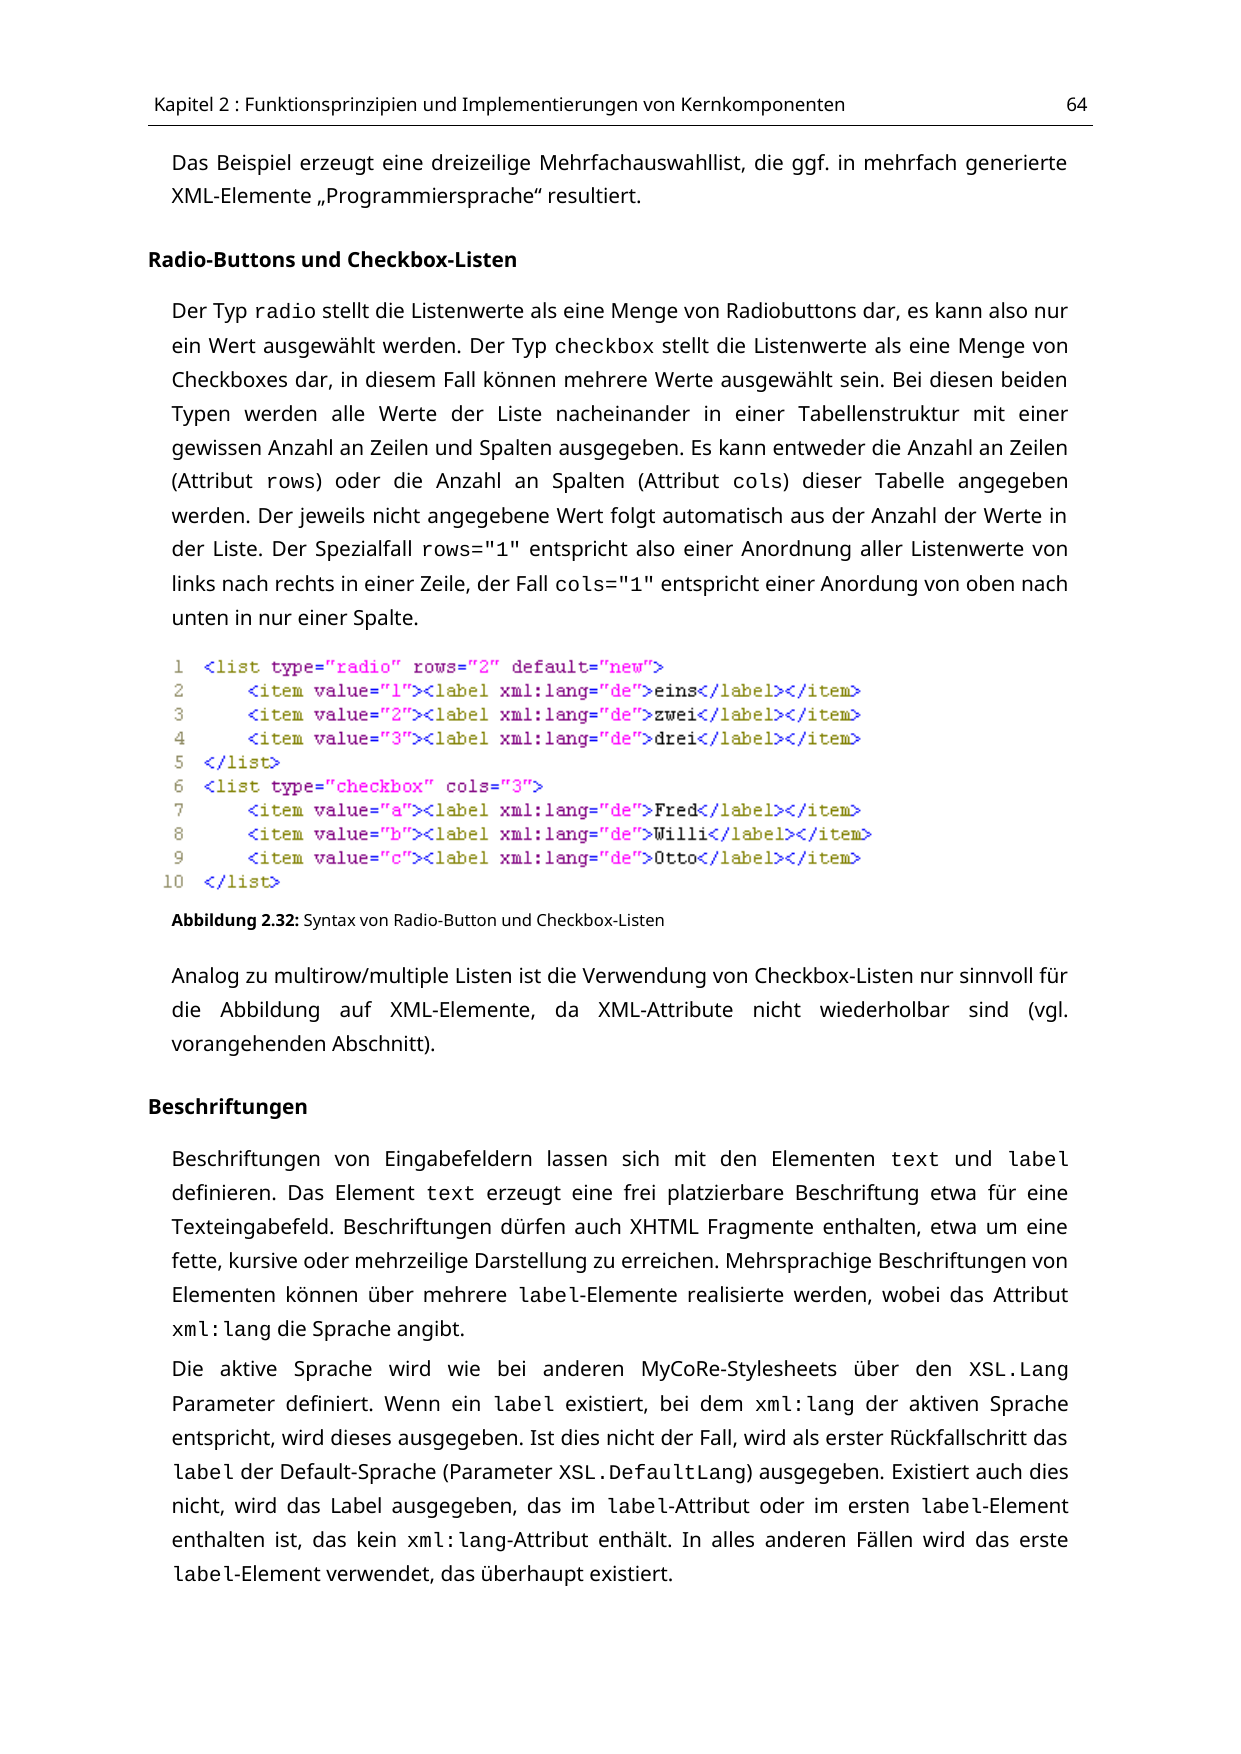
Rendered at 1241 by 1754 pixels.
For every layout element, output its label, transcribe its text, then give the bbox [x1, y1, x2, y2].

text Das Beispiel erzeugt eine dreizeilige Mehrfachauswahllist, die ggf. in mehrfach generierte XML-Elemente „Programmiersprache“ resultiert. [171, 148, 1069, 210]
text Die aktive Sprache wird wie bei anderen MyCoRe-Stylesheets über den XSL.Lang Parameter definiert. Wenn ein label existiert, bei dem xml:lang der aktiven Sprache entspricht, wird dieses ausgegeben. Ist dies nicht der Fall, wird als erster Rückfallschritt das label der Default-Sprache (Parameter XSL.DefaultLang) ausgegeben. Existiert auch dies nicht, wird das Label ausgegeben, das im label-Attribut oder im ersten label-Element enthalten ist, das kein xml:lang-Attribut enthält. In alles anderen Fällen wird das erste label-Element verwendet, das überhaupt existiert. [171, 1354, 1069, 1588]
text Abbildung 2.32: Syntax von Radio-Button und Checkbox-Listen [171, 893, 976, 932]
text Analog zu multirow/multiple Listen ist die Verwendung von Checkbox-Listen nur sinnvoll für die Abbildung auf XML-Elemente, da XML-Attribute nicht wiederholbar sind (vgl. vorangehenden Abschnitt). [148, 643, 1069, 1057]
text Der Typ radio stellt die Listenwerte als eine Menge von Radiobuttons dar, es kann also nur ein Wert ausgewählt werden. Der Typ checkbox stellt die Listenwerte als eine Menge von Checkboxes dar, in diesem Fall können mehrere Werte ausgewählt sein. Bei diesen beiden Typen werden alle Werte der Liste nacheinander in einer Tabellenstruktur mit einer gewissen Anzahl an Zeilen und Spalten ausgegeben. Es kann entweder die Anzahl an Zeilen (Attribut rows) oder die Anzahl an Spalten (Attribut cols) dieser Tabelle angegeben werden. Der jeweils nicht angegebene Wert folgt automatisch aus der Anzahl der Werte in der Liste. Der Spezialfall rows="1" entspricht also einer Anordnung aller Listenwerte von links nach rechts in einer Zeile, der Fall cols="1" entspricht einer Anordung von oben nach unten in nur einer Spalte. [171, 297, 1069, 631]
text Beschriftungen von Eingabefeldern lassen sich mit den Elementen text und label definieren. Das Element text erzeugt eine frei platzierbare Beschriftung etwa für eine Texteingabefeld. Beschriftungen dürfen auch XHTML Fragmente enthalten, etwa um eine fette, kursive oder mehrzeilige Darstellung zu erreichen. Mehrsprachige Beschriftungen von Elementen können über mehrere label-Elemente realisierte werden, wobei das Attribut xml:lang die Sprache angibt. [171, 1144, 1069, 1343]
subtitle Beschriftungen [148, 1092, 1092, 1120]
subtitle Radio-Buttons und Checkbox-Listen [148, 245, 1092, 273]
